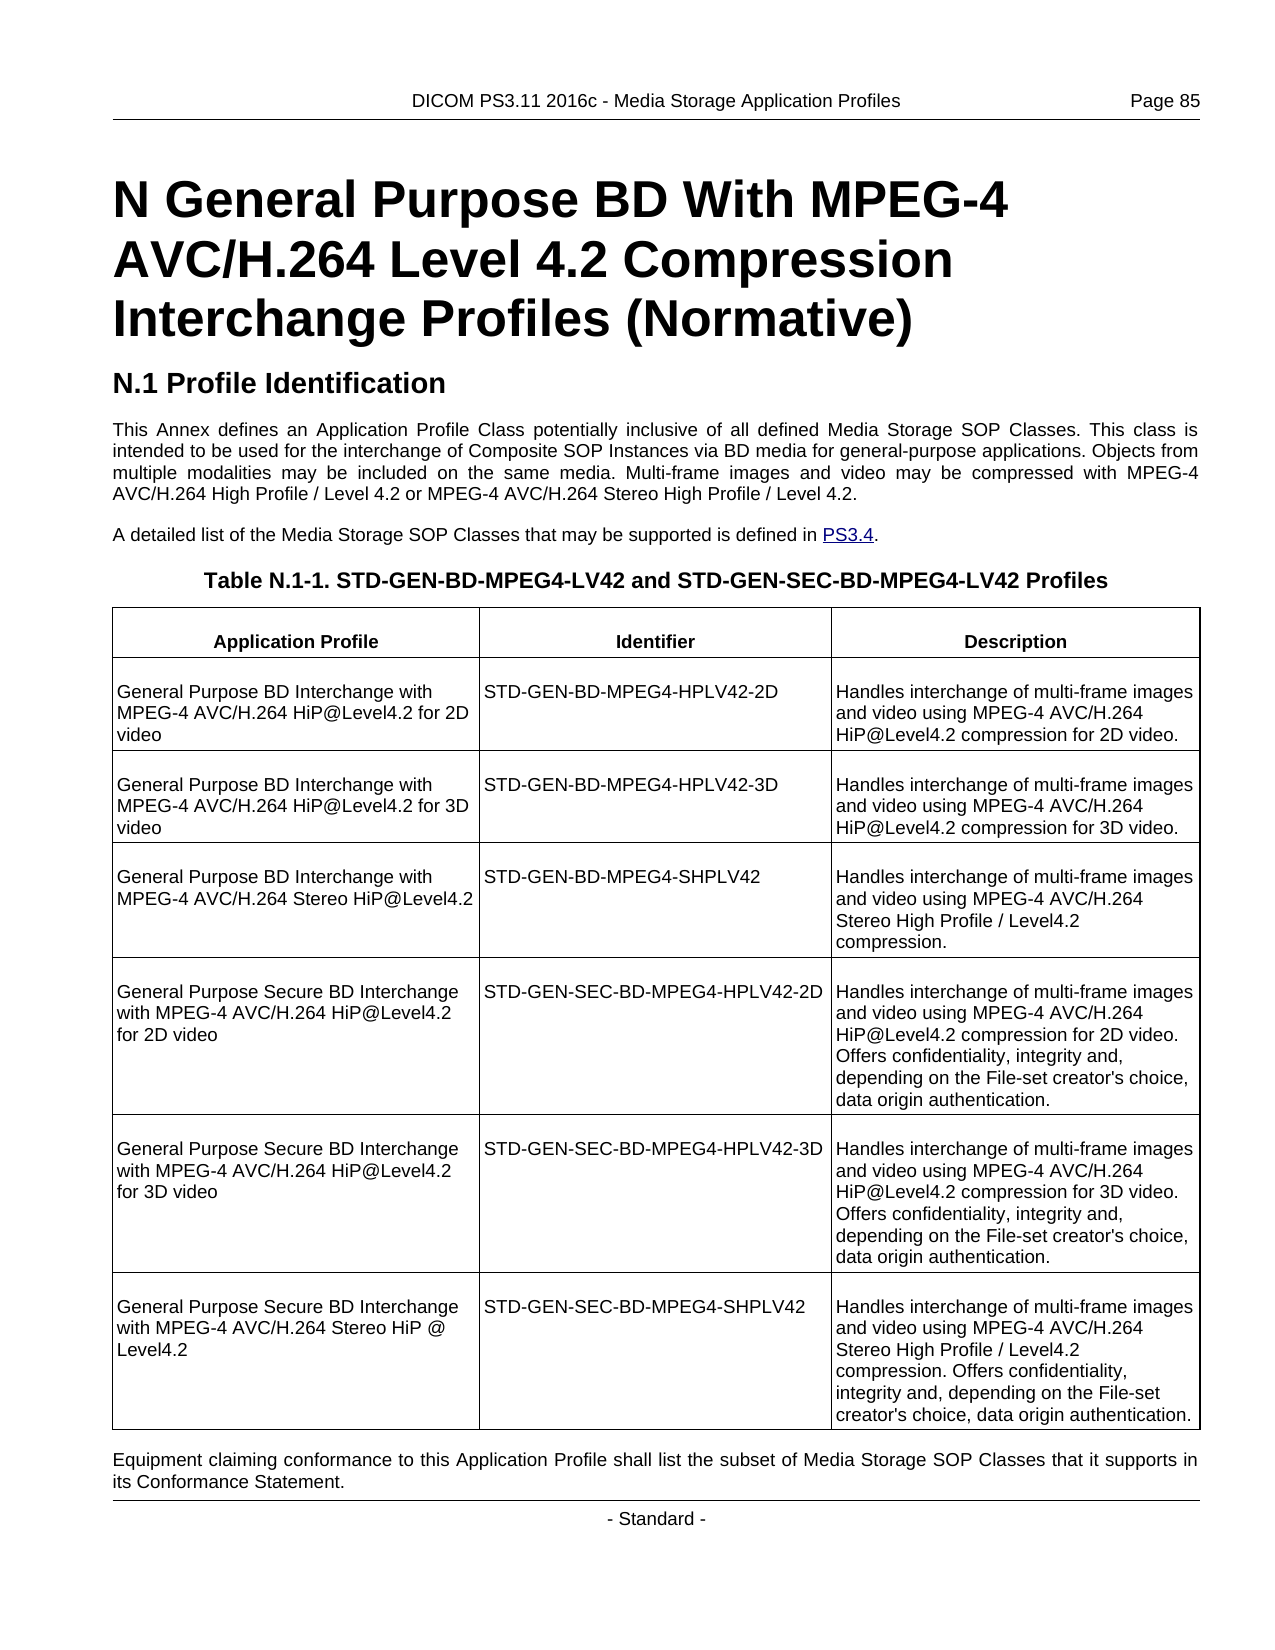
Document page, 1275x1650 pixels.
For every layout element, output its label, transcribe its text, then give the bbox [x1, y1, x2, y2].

table_cell General Purpose Secure BD Interchange with MPEG-4 AVC/H.264 HiP@Level4.2 for 3D video [113, 1115, 479, 1272]
text Equipment claiming conformance to this Application Profile shall list the subset of Media Storage SOP Classes that it supports in its Conformance Statement. [112, 1449, 1200, 1492]
table_cell General Purpose BD Interchange with MPEG-4 AVC/H.264 Stereo HiP@Level4.2 [113, 843, 479, 957]
table_cell Handles interchange of multi-frame images and video using MPEG-4 AVC/H.264 Stereo High Profile / Level4.2 compression. [832, 843, 1199, 957]
text N.1 Profile Identification [112, 366, 1200, 400]
table_cell Handles interchange of multi-frame images and video using MPEG-4 AVC/H.264 HiP@Level4.2 compression for 2D video. [832, 658, 1199, 749]
table_cell Handles interchange of multi-frame images and video using MPEG-4 AVC/H.264 HiP@Level4.2 compression for 3D video. [832, 751, 1199, 842]
table_header Identifier [480, 608, 831, 657]
table_cell STD-GEN-BD-MPEG4-HPLV42-2D [480, 658, 831, 749]
table_header Application Profile [113, 608, 479, 657]
table_cell General Purpose Secure BD Interchange with MPEG-4 AVC/H.264 Stereo HiP @ Level4.2 [113, 1273, 479, 1429]
table_cell STD-GEN-SEC-BD-MPEG4-HPLV42-3D [480, 1115, 831, 1272]
text This Annex defines an Application Profile Class potentially inclusive of all defined Media Storage SOP Classes. This class is intended to be used for the interchange of Composite SOP Instances via BD media for general-purpose applications. Objects from multiple modalities may be included on the same media. Multi-frame images and video may be compressed with MPEG-4 AVC/H.264 High Profile / Level 4.2 or MPEG-4 AVC/H.264 Stereo High Profile / Level 4.2. [112, 418, 1200, 505]
table_cell General Purpose BD Interchange with MPEG-4 AVC/H.264 HiP@Level4.2 for 3D video [113, 751, 479, 842]
table_cell General Purpose BD Interchange with MPEG-4 AVC/H.264 HiP@Level4.2 for 2D video [113, 658, 479, 749]
text N General Purpose BD With MPEG-4 AVC/H.264 Level 4.2 Compression Interchange Profiles (Normative) [112, 169, 1200, 347]
table_cell STD-GEN-SEC-BD-MPEG4-HPLV42-2D [480, 958, 831, 1114]
text A detailed list of the Media Storage SOP Classes that may be supported is defined in PS3.4. [112, 523, 1200, 545]
text Table N.1-1. STD-GEN-BD-MPEG4-LV42 and STD-GEN-SEC-BD-MPEG4-LV42 Profiles [112, 568, 1200, 593]
table_cell General Purpose Secure BD Interchange with MPEG-4 AVC/H.264 HiP@Level4.2 for 2D video [113, 958, 479, 1114]
table_cell Handles interchange of multi-frame images and video using MPEG-4 AVC/H.264 HiP@Level4.2 compression for 3D video. Offers confidentiality, integrity and, depending on the File-set creator's choice, data origin authentication. [832, 1115, 1199, 1272]
table_cell STD-GEN-BD-MPEG4-HPLV42-3D [480, 751, 831, 842]
table_cell STD-GEN-SEC-BD-MPEG4-SHPLV42 [480, 1273, 831, 1429]
table_cell Handles interchange of multi-frame images and video using MPEG-4 AVC/H.264 Stereo High Profile / Level4.2 compression. Offers confidentiality, integrity and, depending on the File-set creator's choice, data origin authentication. [832, 1273, 1199, 1429]
table_header Description [832, 608, 1199, 657]
table_cell Handles interchange of multi-frame images and video using MPEG-4 AVC/H.264 HiP@Level4.2 compression for 2D video. Offers confidentiality, integrity and, depending on the File-set creator's choice, data origin authentication. [832, 958, 1199, 1114]
table_cell STD-GEN-BD-MPEG4-SHPLV42 [480, 843, 831, 957]
